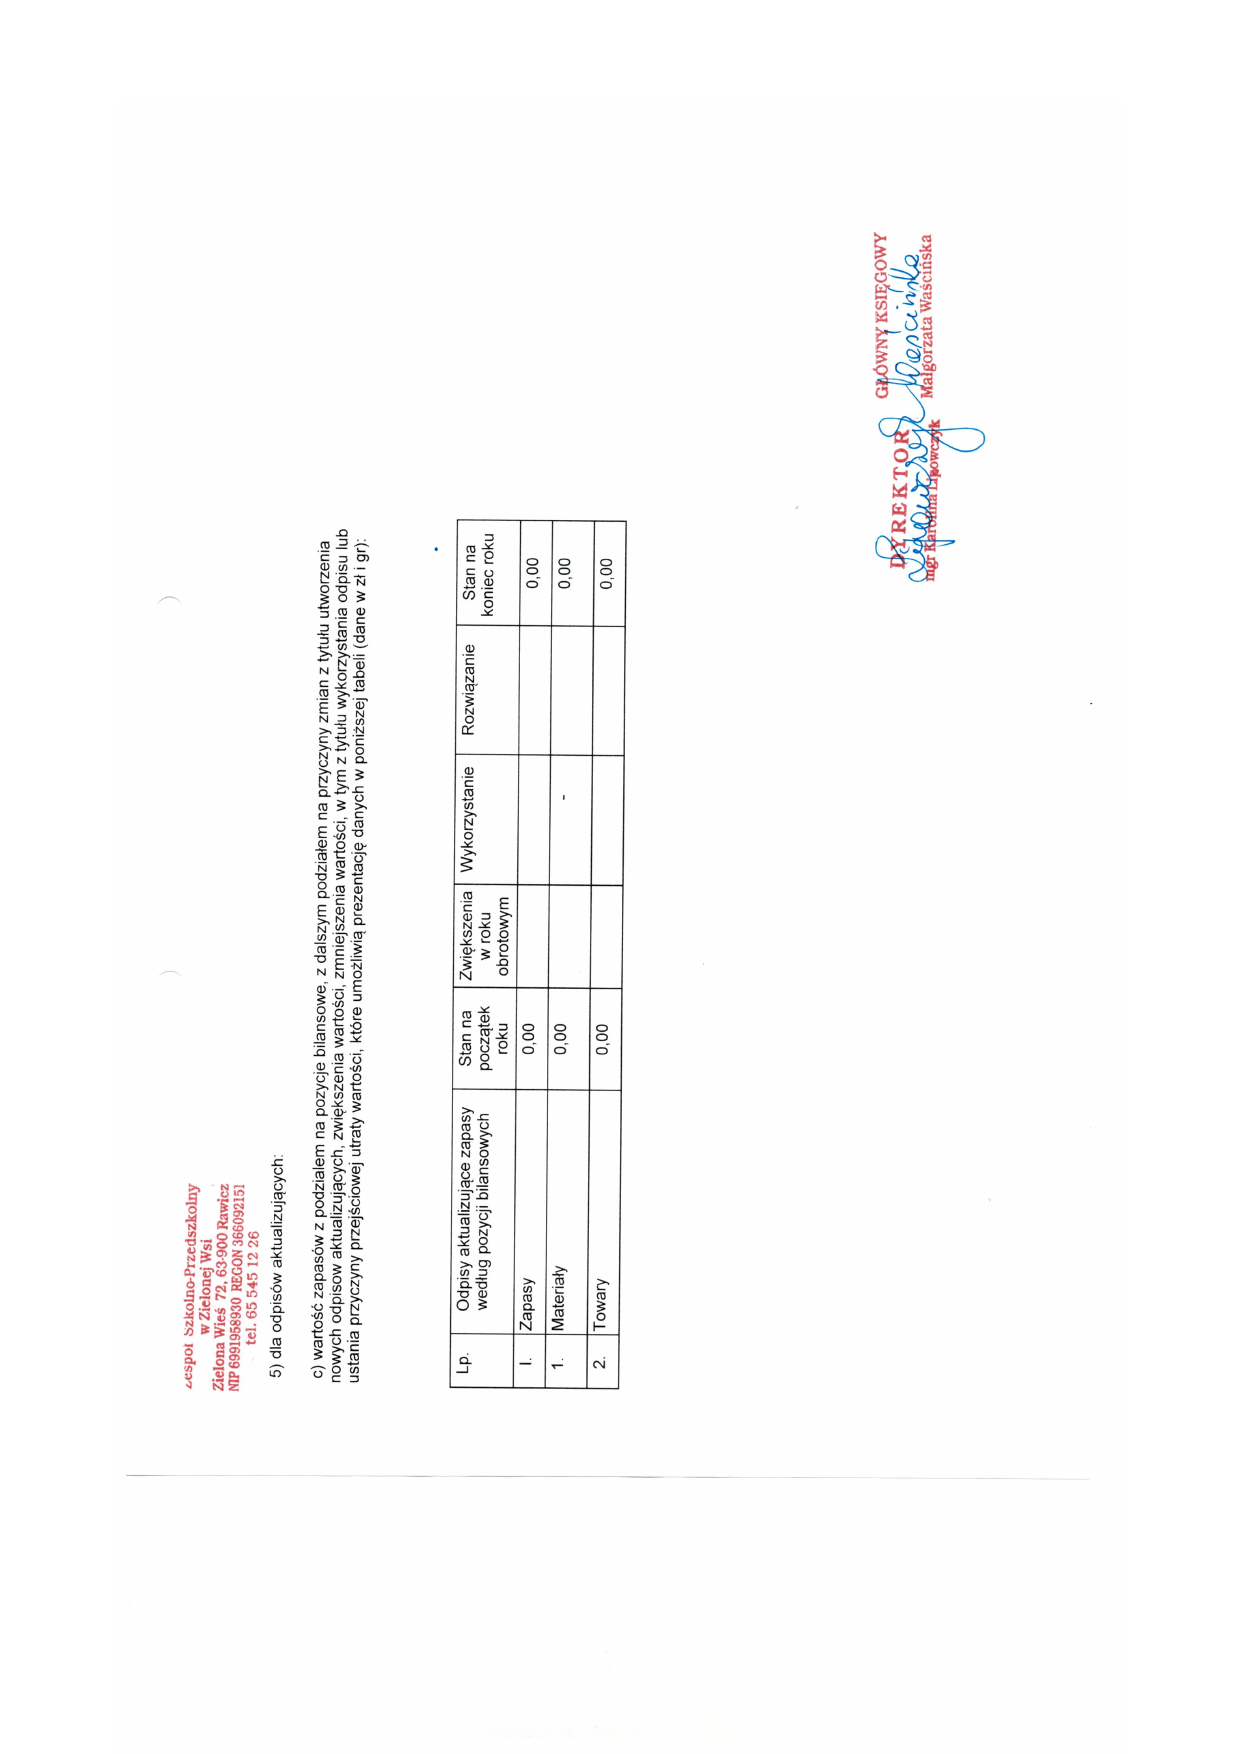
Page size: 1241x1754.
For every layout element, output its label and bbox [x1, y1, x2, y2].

picture [118, 100, 1123, 1754]
